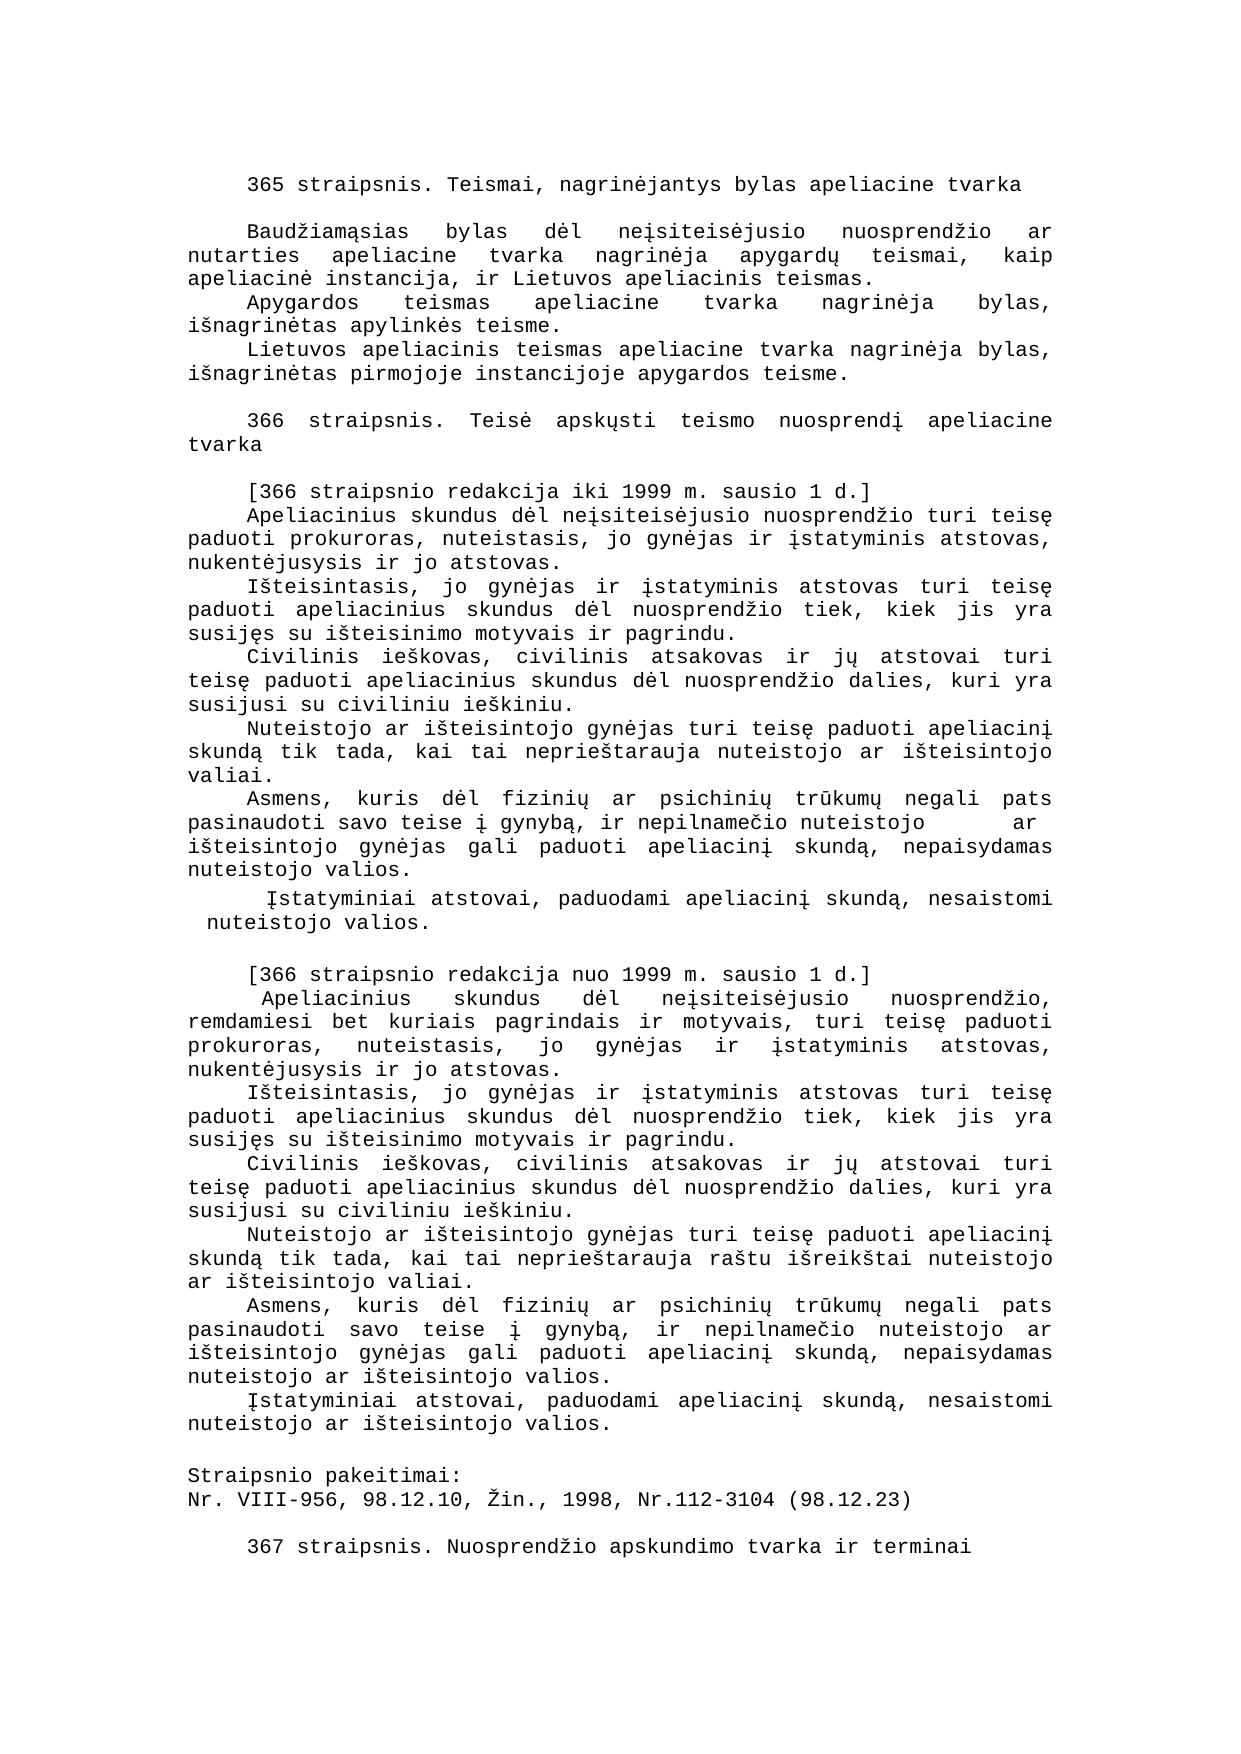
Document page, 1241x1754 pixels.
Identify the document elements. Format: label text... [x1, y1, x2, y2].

text Nr. VIII-956, 98.12.10, Žin., 1998, Nr.112-3104 (98.12.23) [187, 1489, 1053, 1513]
text Išteisintasis, jo gynėjas ir įstatyminis atstovas turi teisę paduoti apeliacinius skundus dėl nuosprendžio tiek, kiek jis yra susijęs su išteisinimo motyvais ir pagrindu. [187, 1082, 1053, 1153]
text Nuteistojo ar išteisintojo gynėjas turi teisę paduoti apeliacinį skundą tik tada, kai tai neprieštarauja raštu išreikštai nuteistojo ar išteisintojo valiai. [187, 1224, 1053, 1295]
text 366 straipsnis. Teisė apskųsti teismo nuosprendį apeliacine tvarka [187, 410, 1053, 457]
text Nuteistojo ar išteisintojo gynėjas turi teisę paduoti apeliacinį skundą tik tada, kai tai neprieštarauja nuteistojo ar išteisintojo valiai. [187, 717, 1053, 788]
text Civilinis ieškovas, civilinis atsakovas ir jų atstovai turi teisę paduoti apeliacinius skundus dėl nuosprendžio dalies, kuri yra susijusi su civiliniu ieškiniu. [187, 647, 1053, 717]
text Apygardos teismas apeliacine tvarka nagrinėja bylas, išnagrinėtas apylinkės teisme. [187, 292, 1053, 339]
text Išteisintasis, jo gynėjas ir įstatyminis atstovas turi teisę paduoti apeliacinius skundus dėl nuosprendžio tiek, kiek jis yra susijęs su išteisinimo motyvais ir pagrindu. [187, 576, 1053, 647]
text 367 straipsnis. Nuosprendžio apskundimo tvarka ir terminai [187, 1536, 1053, 1560]
text Civilinis ieškovas, civilinis atsakovas ir jų atstovai turi teisę paduoti apeliacinius skundus dėl nuosprendžio dalies, kuri yra susijusi su civiliniu ieškiniu. [187, 1153, 1053, 1224]
text Baudžiamąsias bylas dėl neįsiteisėjusio nuosprendžio ar nutarties apeliacine tvarka nagrinėja apygardų teismai, kaip apeliacinė instancija, ir Lietuvos apeliacinis teismas. [187, 221, 1053, 292]
text Įstatyminiai atstovai, paduodami apeliacinį skundą, nesaistomi nuteistojo valios. [206, 888, 1053, 935]
text Straipsnio pakeitimai: [187, 1466, 1053, 1489]
text [366 straipsnio redakcija nuo 1999 m. sausio 1 d.] [187, 964, 1053, 988]
text Apeliacinius skundus dėl neįsiteisėjusio nuosprendžio turi teisę paduoti prokuroras, nuteistasis, jo gynėjas ir įstatyminis atstovas, nukentėjusysis ir jo atstovas. [187, 505, 1053, 576]
text Asmens, kuris dėl fizinių ar psichinių trūkumų negali pats pasinaudoti savo teise į gynybą, ir nepilnamečio nuteistojo ar išteisintojo gynėjas gali paduoti apeliacinį skundą, nepaisydamas nuteistojo ar išteisintojo valios. [187, 1295, 1053, 1389]
text Apeliacinius skundus dėl neįsiteisėjusio nuosprendžio, remdamiesi bet kuriais pagrindais ir motyvais, turi teisę paduoti prokuroras, nuteistasis, jo gynėjas ir įstatyminis atstovas, nukentėjusysis ir jo atstovas. [187, 988, 1053, 1082]
text Įstatyminiai atstovai, paduodami apeliacinį skundą, nesaistomi nuteistojo ar išteisintojo valios. [187, 1389, 1053, 1437]
text Asmens, kuris dėl fizinių ar psichinių trūkumų negali pats pasinaudoti savo teise į gynybą, ir nepilnamečio nuteistojo ar išteisintojo gynėjas gali paduoti apeliacinį skundą, nepaisydamas nuteistojo valios. [187, 788, 1053, 883]
text Lietuvos apeliacinis teismas apeliacine tvarka nagrinėja bylas, išnagrinėtas pirmojoje instancijoje apygardos teisme. [187, 339, 1053, 386]
text [366 straipsnio redakcija iki 1999 m. sausio 1 d.] [187, 481, 1053, 505]
text 365 straipsnis. Teismai, nagrinėjantys bylas apeliacine tvarka [187, 174, 1053, 197]
